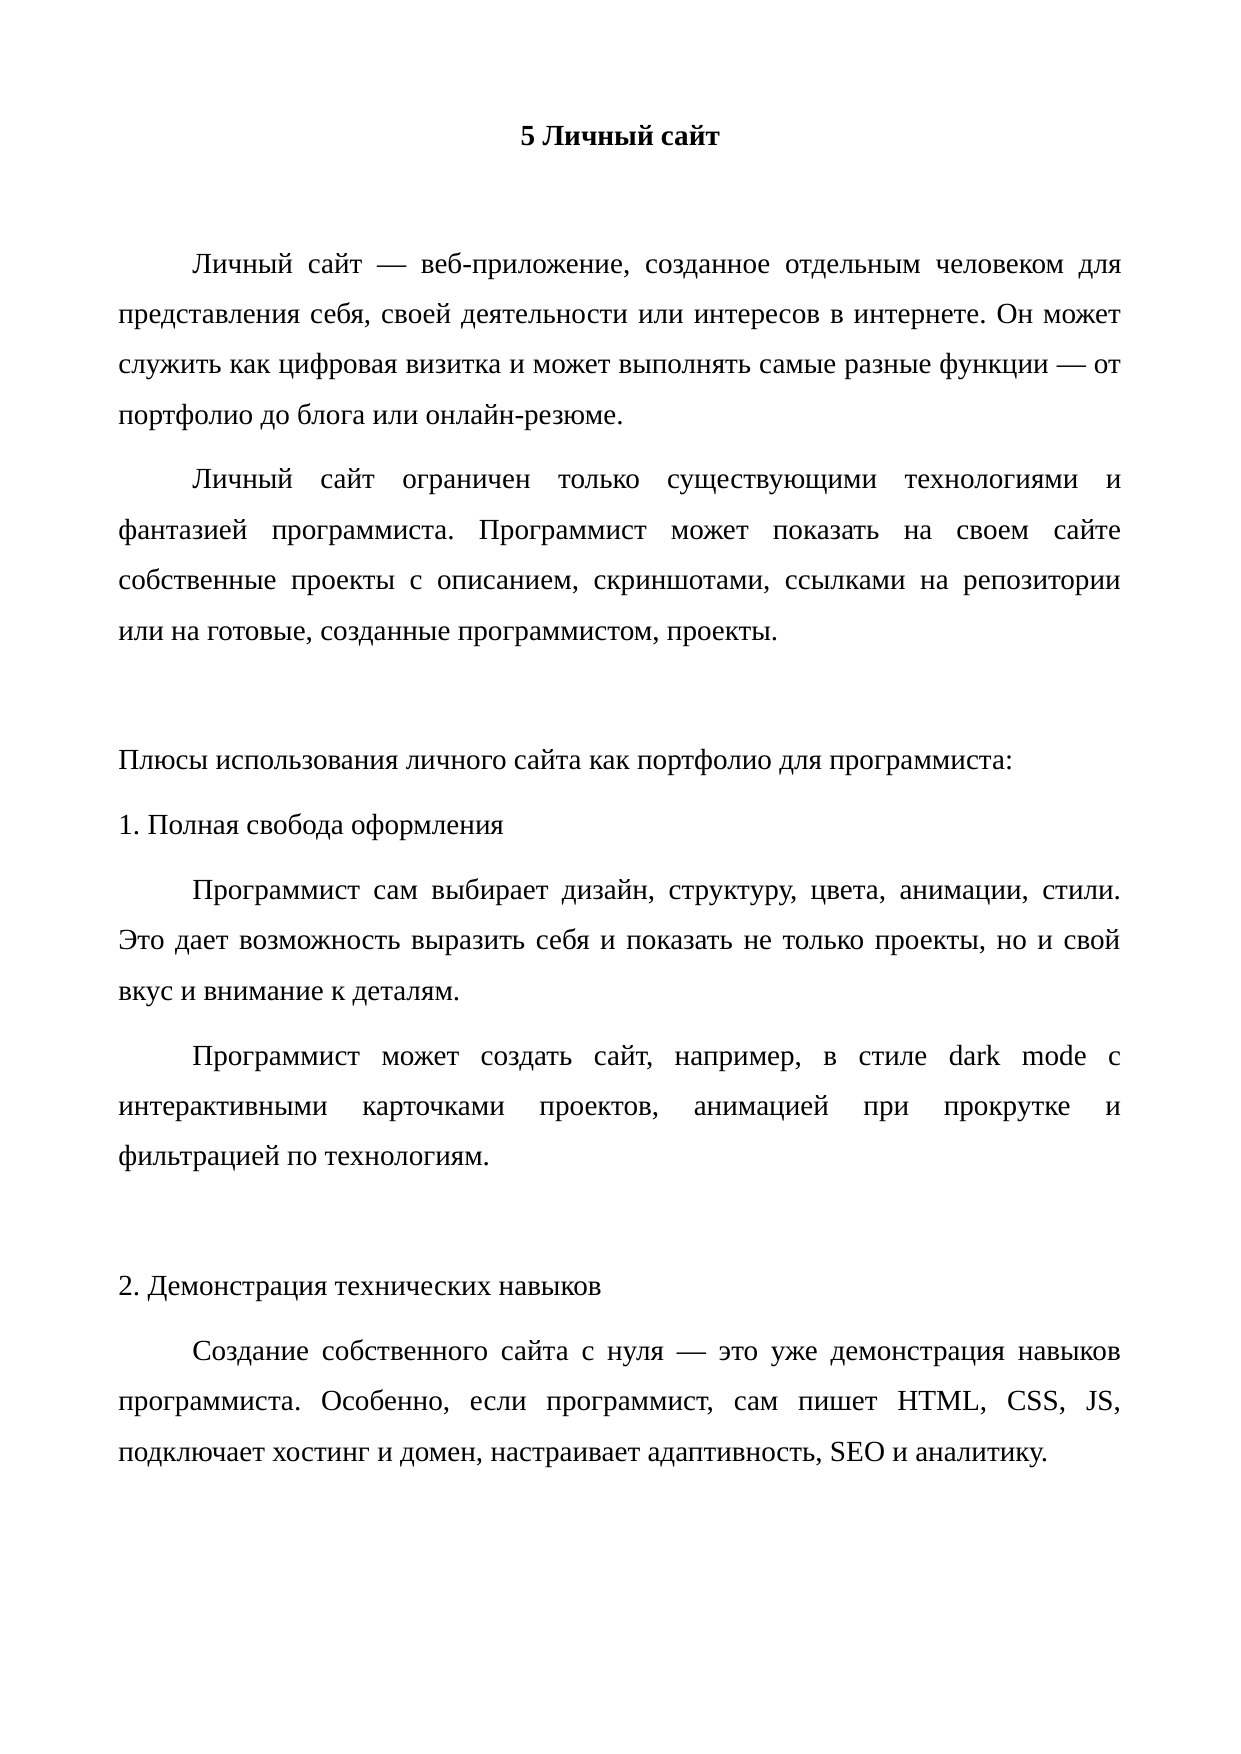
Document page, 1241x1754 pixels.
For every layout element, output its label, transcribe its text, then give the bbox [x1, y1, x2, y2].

subtitle 5 Личный сайт [118, 118, 1122, 152]
text Программист может создать сайт, например, в стиле dark mode с интерактивными карточками проектов, анимацией при прокрутке и фильтрацией по технологиям. [118, 1038, 1122, 1172]
text Создание собственного сайта с нуля — это уже демонстрация навыков программиста. Особенно, если программист, сам пишет HTML, CSS, JS, подключает хостинг и домен, настраивает адаптивность, SEO и аналитику. [118, 1333, 1122, 1467]
text Плюсы использования личного сайта как портфолио для программиста: [118, 742, 1122, 776]
text Личный сайт ограничен только существующими технологиями и фантазией программиста. Программист может показать на своем сайте собственные проекты с описанием, скриншотами, ссылками на репозитории или на готовые, созданные программистом, проекты. [118, 462, 1122, 646]
text 2. Демонстрация технических навыков [118, 1268, 1122, 1302]
text 1. Полная свобода оформления [118, 807, 1122, 841]
text Личный сайт — веб-приложение, созданное отдельным человеком для представления себя, своей деятельности или интересов в интернете. Он может служить как цифровая визитка и может выполнять самые разные функции — от портфолио до блога или онлайн-резюме. [118, 246, 1122, 430]
text Программист сам выбирает дизайн, структуру, цвета, анимации, стили. Это дает возможность выразить себя и показать не только проекты, но и свой вкус и внимание к деталям. [118, 872, 1122, 1006]
